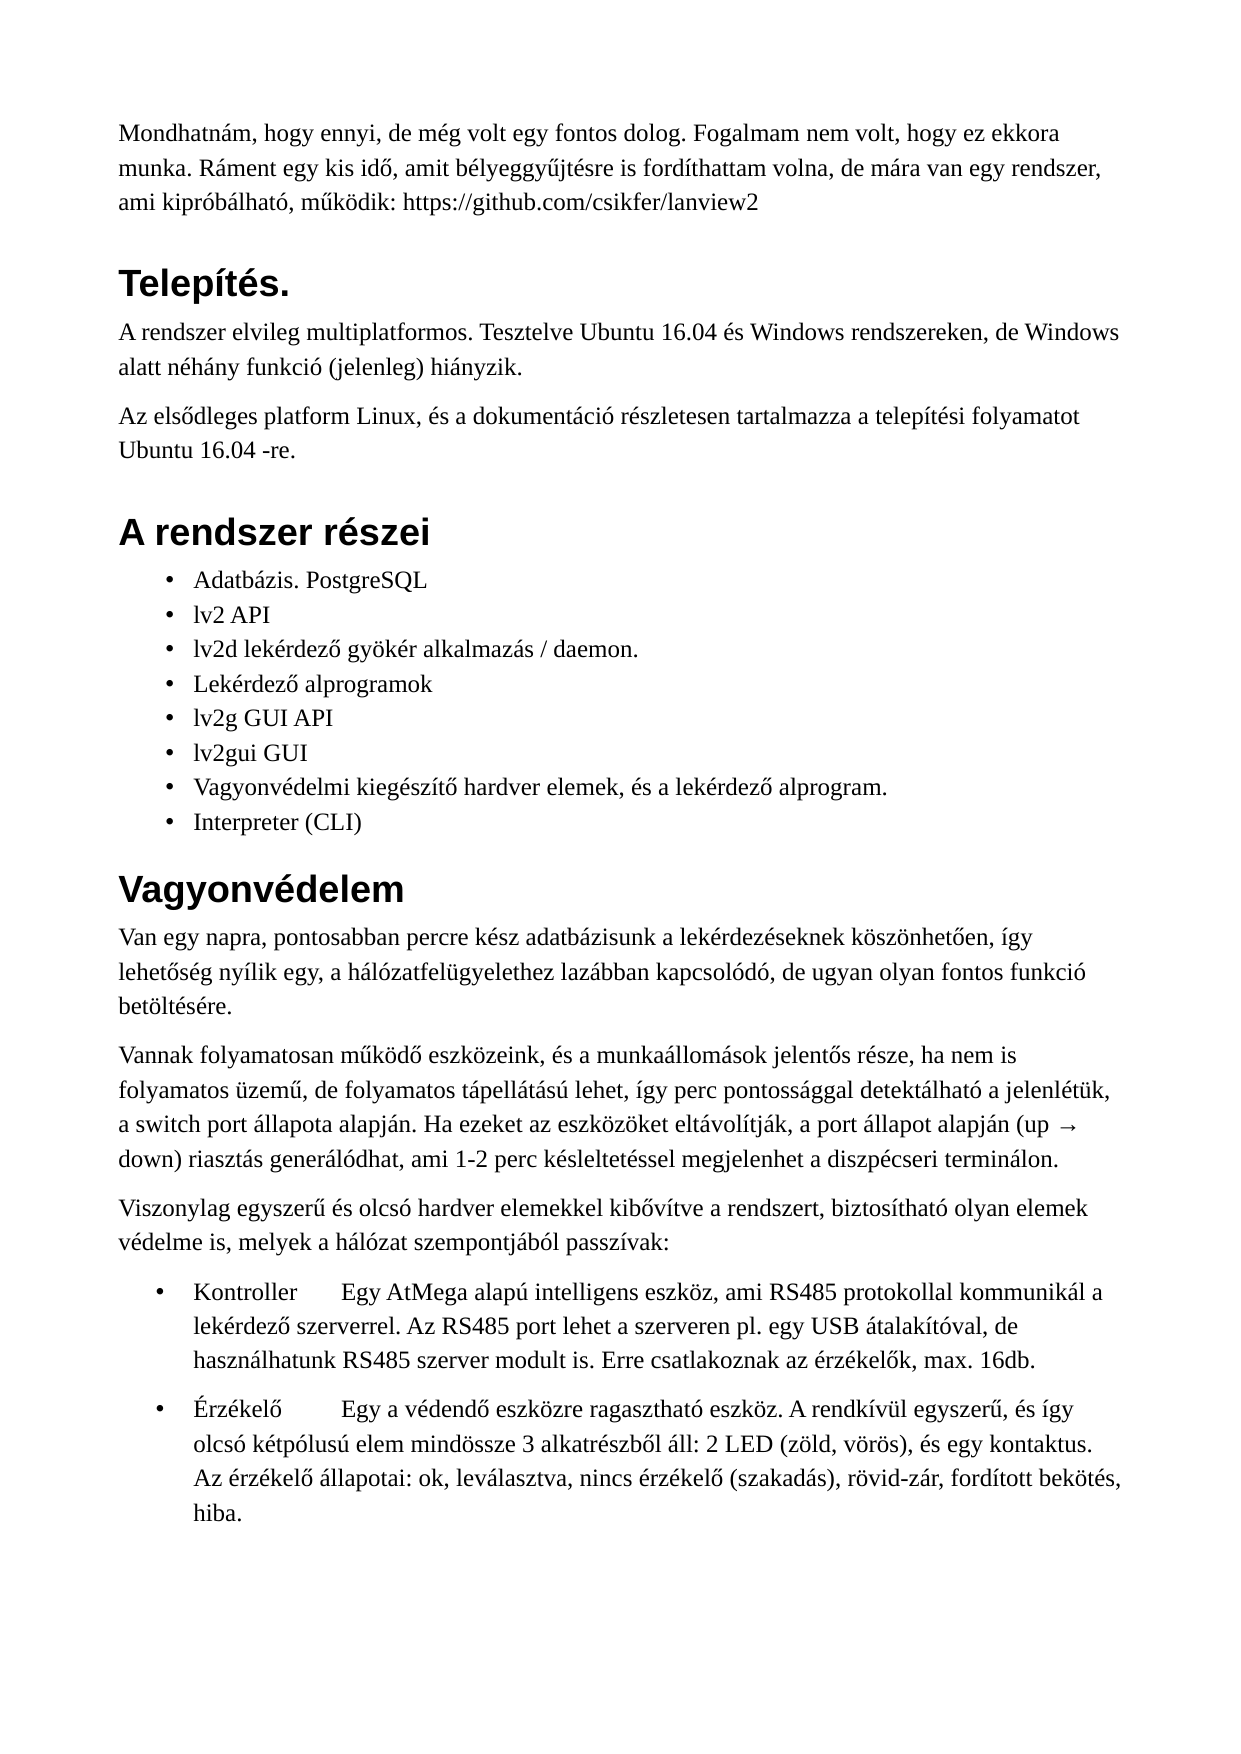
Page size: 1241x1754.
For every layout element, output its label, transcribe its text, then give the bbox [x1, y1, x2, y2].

text Vannak folyamatosan működő eszközeink, és a munkaállomások jelentős része, ha nem is folyamatos üzemű, de folyamatos tápellátású lehet, így perc pontossággal detektálható a jelenlétük, a switch port állapota alapján. Ha ezeket az eszközöket eltávolítják, a port állapot alapján (up → down) riasztás generálódhat, ami 1-2 perc késleltetéssel megjelenhet a diszpécseri terminálon. [118, 1041, 1122, 1173]
list lv2 API [165, 600, 1122, 629]
subtitle Telepítés. [118, 261, 1122, 305]
list lv2d lekérdező gyökér alkalmazás / daemon. [165, 634, 1122, 663]
text Viszonylag egyszerű és olcsó hardver elemekkel kibővítve a rendszert, biztosítható olyan elemek védelme is, melyek a hálózat szempontjából passzívak: [118, 1193, 1122, 1256]
list Interpreter (CLI) [165, 807, 1122, 836]
list Vagyonvédelmi kiegészítő hardver elemek, és a lekérdező alprogram. [165, 772, 1122, 801]
list lv2g GUI API [165, 703, 1122, 732]
subtitle Vagyonvédelem [118, 866, 1122, 910]
text A rendszer elvileg multiplatformos. Tesztelve Ubuntu 16.04 és Windows rendszereken, de Windows alatt néhány funkció (jelenleg) hiányzik. [118, 317, 1122, 381]
list Érzékelő Egy a védendő eszközre ragasztható eszköz. A rendkívül egyszerű, és így olcsó kétpólusú elem mindössze 3 alkatrészből áll: 2 LED (zöld, vörös), és egy kontaktus. Az érzékelő állapotai: ok, leválasztva, nincs érzékelő (szakadás), rövid-zár, fordított bekötés, hiba. [156, 1394, 1122, 1527]
list Adatbázis. PostgreSQL [165, 566, 1122, 594]
list lv2gui GUI [165, 738, 1122, 767]
text Van egy napra, pontosabban percre kész adatbázisunk a lekérdezéseknek köszönhetően, így lehetőség nyílik egy, a hálózatfelügyelethez lazábban kapcsolódó, de ugyan olyan fontos funkció betöltésére. [118, 922, 1122, 1020]
text Az elsődleges platform Linux, és a dokumentáció részletesen tartalmazza a telepítési folyamatot Ubuntu 16.04 -re. [118, 401, 1122, 464]
list Kontroller Egy AtMega alapú intelligens eszköz, ami RS485 protokollal kommunikál a lekérdező szerverrel. Az RS485 port lehet a szerveren pl. egy USB átalakítóval, de használhatunk RS485 szerver modult is. Erre csatlakoznak az érzékelők, max. 16db. [156, 1277, 1122, 1374]
subtitle A rendszer részei [118, 509, 1122, 553]
list Lekérdező alprogramok [165, 669, 1122, 698]
text Mondhatnám, hogy ennyi, de még volt egy fontos dolog. Fogalmam nem volt, hogy ez ekkora munka. Ráment egy kis idő, amit bélyeggyűjtésre is fordíthattam volna, de mára van egy rendszer, ami kipróbálható, működik: https://github.com/csikfer/lanview2 [118, 118, 1122, 216]
